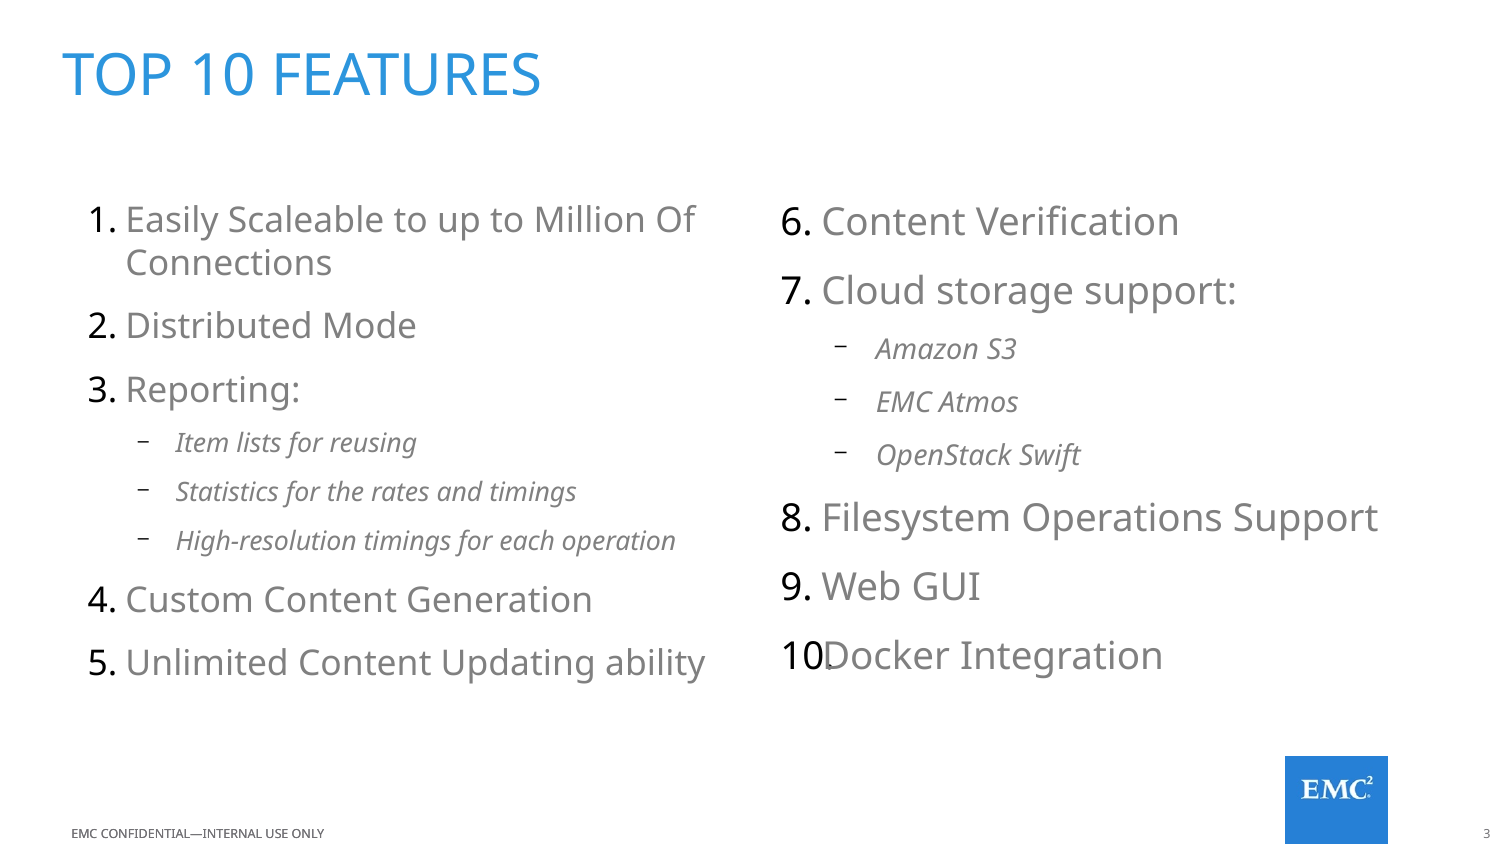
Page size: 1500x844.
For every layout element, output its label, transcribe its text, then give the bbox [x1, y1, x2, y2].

title TOP 10 features [62, 37, 1450, 108]
list Content Verification Cloud storage support: Amazon S3 EMC Atmos OpenStack Swift Filesystem Operations Support Web GUI Docker Integration [766, 197, 1426, 687]
list Easily Scaleable to up to Million Of Connections Distributed Mode Reporting: Item lists for reusing Statistics for the rates and timings High-resolution timings for each operation Custom Content Generation Unlimited Content Updating ability [75, 197, 734, 687]
picture [1285, 756, 1388, 844]
